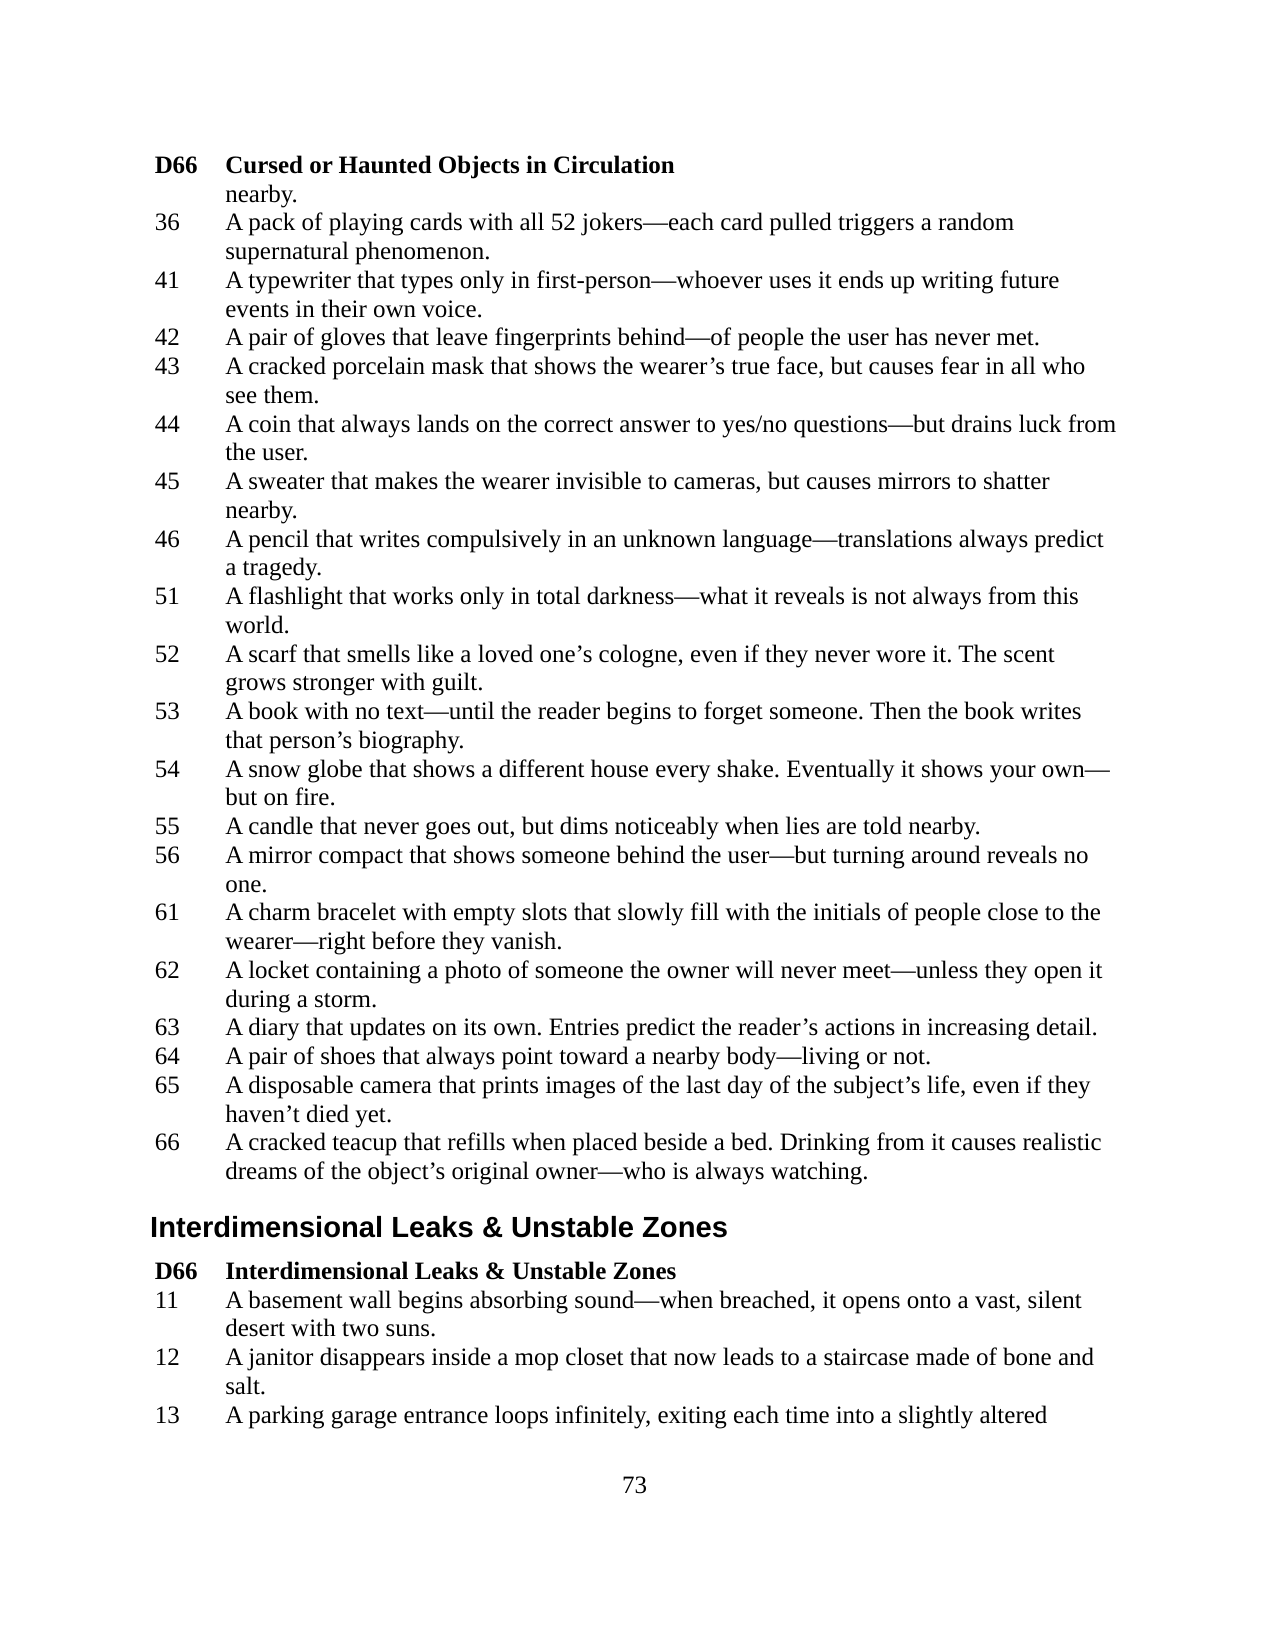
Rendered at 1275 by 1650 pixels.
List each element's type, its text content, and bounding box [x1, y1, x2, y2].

table_cell A parking garage entrance loops infinitely, exiting each time into a slightly altered [221, 1400, 1125, 1428]
table_cell 56 [150, 840, 221, 897]
table_header D66 [150, 1256, 221, 1285]
table_cell A snow globe that shows a different house every shake. Eventually it shows your own—but on fire. [221, 754, 1125, 811]
table_cell 46 [150, 524, 221, 581]
table_header D66 [150, 150, 221, 179]
table_cell A flashlight that works only in total darkness—what it reveals is not always from this world. [221, 581, 1125, 639]
table_cell A pencil that writes compulsively in an unknown language—translations always predict a tragedy. [221, 524, 1125, 581]
table_cell 36 [150, 208, 221, 265]
table_cell A coin that always lands on the correct answer to yes/no questions—but drains luck from the user. [221, 409, 1125, 466]
table_cell A cracked teacup that refills when placed beside a bed. Drinking from it causes realistic dreams of the object’s original owner—who is always watching. [221, 1128, 1125, 1185]
table_cell 45 [150, 466, 221, 524]
table_cell A book with no text—until the reader begins to forget someone. Then the book writes that person’s biography. [221, 696, 1125, 754]
table_cell 65 [150, 1070, 221, 1127]
table_cell 53 [150, 696, 221, 754]
table_cell 51 [150, 581, 221, 639]
table_header Interdimensional Leaks & Unstable Zones [221, 1256, 1125, 1285]
table_cell A disposable camera that prints images of the last day of the subject’s life, even if they haven’t died yet. [221, 1070, 1125, 1127]
table_cell 55 [150, 811, 221, 840]
table_cell 11 [150, 1285, 221, 1342]
table_cell 66 [150, 1128, 221, 1185]
table_cell A pack of playing cards with all 52 jokers—each card pulled triggers a random supernatural phenomenon. [221, 208, 1125, 265]
subtitle Interdimensional Leaks & Unstable Zones [150, 1210, 1125, 1243]
table_cell 62 [150, 955, 221, 1012]
table_cell A janitor disappears inside a mop closet that now leads to a staircase made of bone and salt. [221, 1342, 1125, 1400]
table_cell 41 [150, 265, 221, 322]
table_cell A sweater that makes the wearer invisible to cameras, but causes mirrors to shatter nearby. [221, 466, 1125, 524]
table_cell A basement wall begins absorbing sound—when breached, it opens onto a vast, silent desert with two suns. [221, 1285, 1125, 1342]
table_cell 64 [150, 1041, 221, 1070]
table_cell 54 [150, 754, 221, 811]
table_cell A typewriter that types only in first-person—whoever uses it ends up writing future events in their own voice. [221, 265, 1125, 322]
table_cell 43 [150, 351, 221, 409]
table_cell A candle that never goes out, but dims noticeably when lies are told nearby. [221, 811, 1125, 840]
table_cell 63 [150, 1013, 221, 1041]
table_header Cursed or Haunted Objects in Circulation [221, 150, 1125, 179]
table_cell 12 [150, 1342, 221, 1400]
table_cell A diary that updates on its own. Entries predict the reader’s actions in increasing detail. [221, 1013, 1125, 1041]
table_cell A locket containing a photo of someone the owner will never meet—unless they open it during a storm. [221, 955, 1125, 1012]
table_cell A charm bracelet with empty slots that slowly fill with the initials of people close to the wearer—right before they vanish. [221, 898, 1125, 955]
table_cell 42 [150, 323, 221, 351]
table_cell [150, 179, 221, 207]
table_cell 44 [150, 409, 221, 466]
table_cell nearby. [221, 179, 1125, 207]
table_cell 13 [150, 1400, 221, 1428]
table_cell 52 [150, 639, 221, 696]
table_cell 61 [150, 898, 221, 955]
table_cell A pair of gloves that leave fingerprints behind—of people the user has never met. [221, 323, 1125, 351]
table_cell A cracked porcelain mask that shows the wearer’s true face, but causes fear in all who see them. [221, 351, 1125, 409]
table_cell A mirror compact that shows someone behind the user—but turning around reveals no one. [221, 840, 1125, 897]
table_cell A scarf that smells like a loved one’s cologne, even if they never wore it. The scent grows stronger with guilt. [221, 639, 1125, 696]
table_cell A pair of shoes that always point toward a nearby body—living or not. [221, 1041, 1125, 1070]
